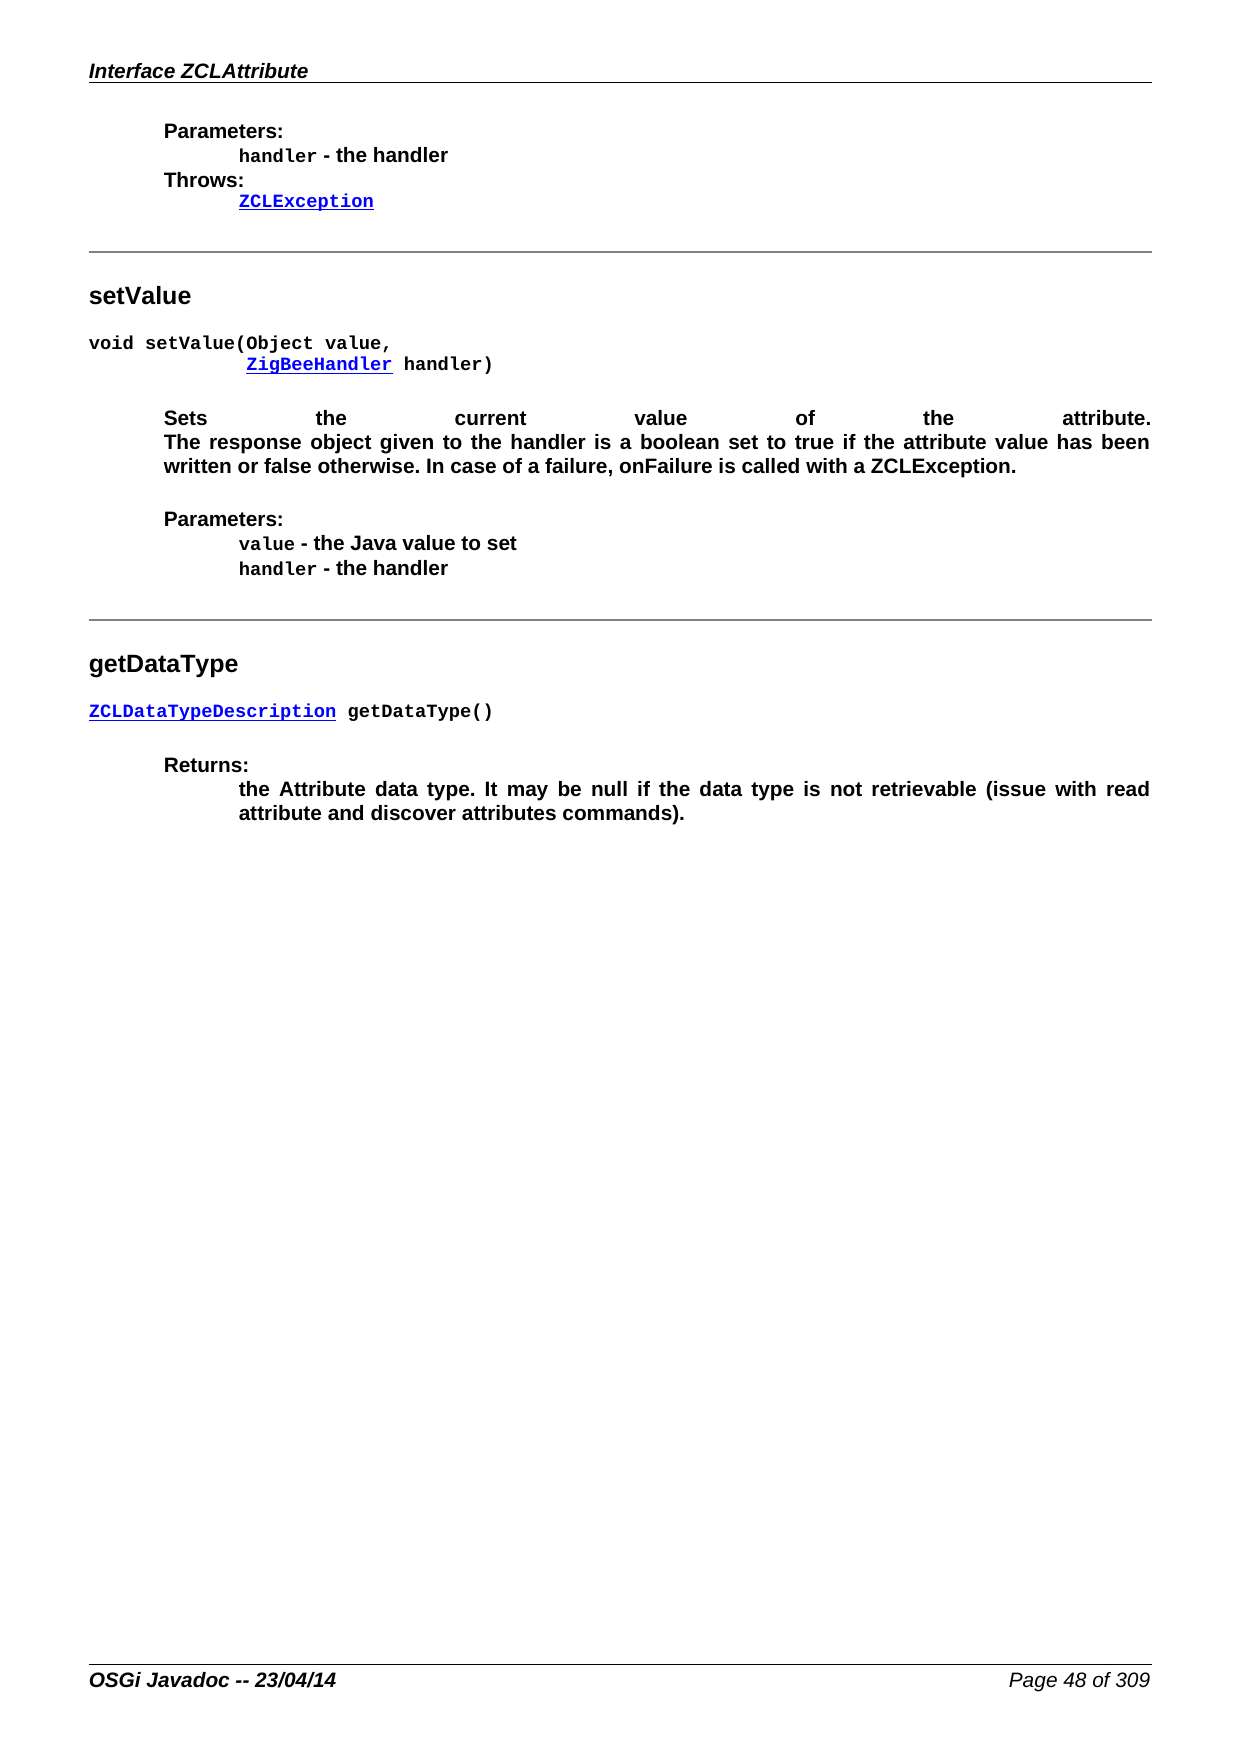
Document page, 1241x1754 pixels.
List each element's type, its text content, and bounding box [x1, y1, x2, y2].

text value - the Java value to set [238, 531, 1152, 556]
subtitle getDataType [88, 649, 1152, 678]
text ZCLDataTypeDescription getDataType() [88, 702, 1152, 723]
subtitle setValue [88, 281, 1152, 310]
text ZCLException [238, 192, 1152, 213]
text Parameters: [163, 118, 1152, 142]
text void setValue(Object value, ZigBeeHandler handler) [88, 334, 1152, 376]
text handler - the handler [238, 556, 1152, 581]
text Throws: [163, 168, 1152, 192]
text handler - the handler [238, 142, 1152, 168]
text Parameters: [163, 507, 1152, 531]
text Returns: [163, 753, 1152, 777]
text the Attribute data type. It may be null if the data type is not retrievable (issue with read attribute and discover attributes commands). [238, 777, 1152, 824]
text Sets the current value of the attribute. The response object given to the handler is a boolean set to true if the attribute value has been written or false otherwise. In case of a failure, onFailure is called with a ZCLException. [163, 406, 1152, 477]
